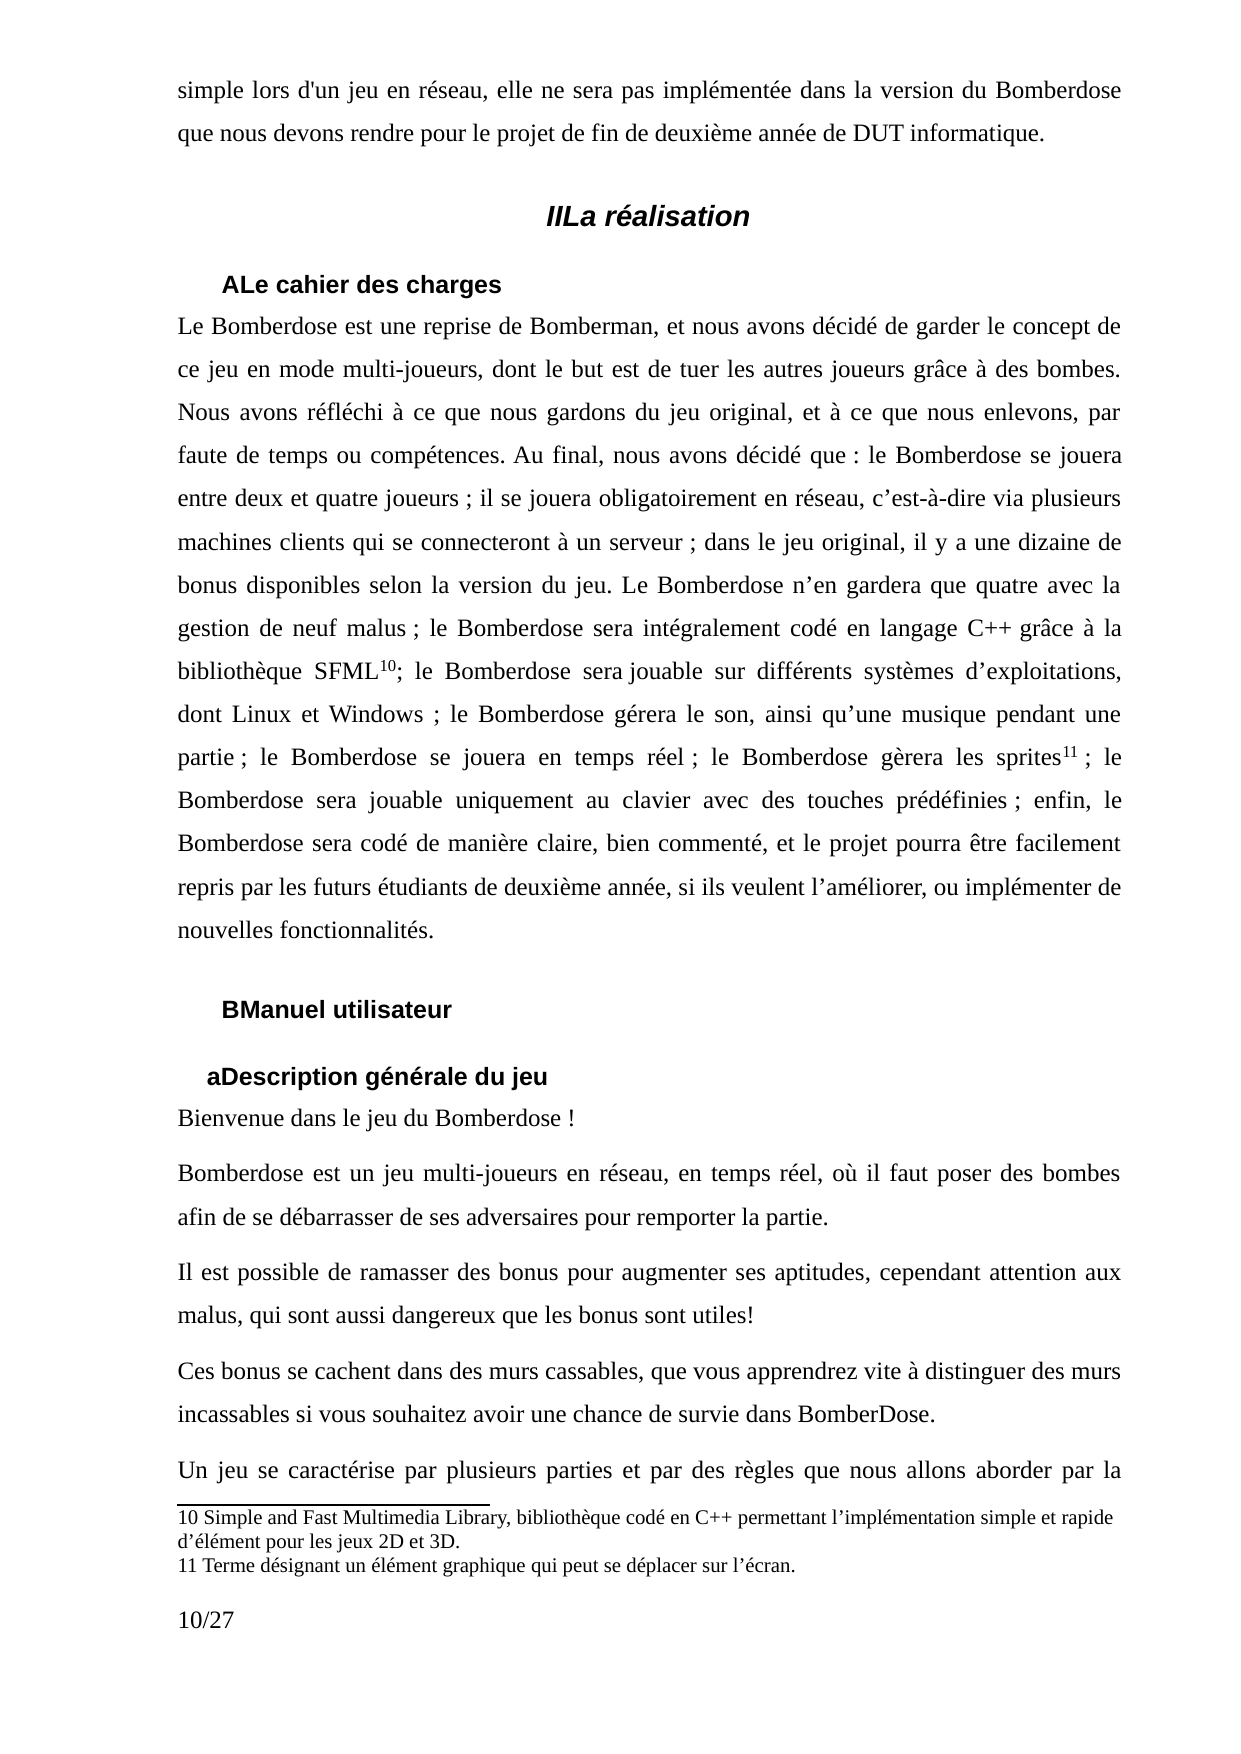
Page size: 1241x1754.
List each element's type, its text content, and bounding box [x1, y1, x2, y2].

text Bomberdose est un jeu multi-joueurs en réseau, en temps réel, où il faut poser des bombes afin de se débarrasser de ses adversaires pour remporter la partie. [177, 1158, 1122, 1230]
subtitle Description générale du jeu [177, 1062, 1122, 1090]
text Il est possible de ramasser des bonus pour augmenter ses aptitudes, cependant attention aux malus, qui sont aussi dangereux que les bonus sont utiles! [177, 1257, 1122, 1329]
text Un jeu se caractérise par plusieurs parties et par des règles que nous allons aborder par la [177, 1455, 1122, 1483]
text Le Bomberdose est une reprise de Bomberman, et nous avons décidé de garder le concept de ce jeu en mode multi-joueurs, dont le but est de tuer les autres joueurs grâce à des bombes. Nous avons réfléchi à ce que nous gardons du jeu original, et à ce que nous enlevons, par faute de temps ou compétences. Au final, nous avons décidé que : le Bomberdose se jouera entre deux et quatre joueurs ; il se jouera obligatoirement en réseau, c’est-à-dire via plusieurs machines clients qui se connecteront à un serveur ; dans le jeu original, il y a une dizaine de bonus disponibles selon la version du jeu. Le Bomberdose n’en gardera que quatre avec la gestion de neuf malus ; le Bomberdose sera intégralement codé en langage C++ grâce à la bibliothèque SFML; le Bomberdose sera jouable sur différents systèmes d’exploitations, dont Linux et Windows ; le Bomberdose gérera le son, ainsi qu’une musique pendant une partie ; le Bomberdose se jouera en temps réel ; le Bomberdose gèrera les sprites ; le Bomberdose sera jouable uniquement au clavier avec des touches prédéfinies ; enfin, le Bomberdose sera codé de manière claire, bien commenté, et le projet pourra être facilement repris par les futurs étudiants de deuxième année, si ils veulent l’améliorer, ou implémenter de nouvelles fonctionnalités. [177, 311, 1122, 943]
text Ces bonus se cachent dans des murs cassables, que vous apprendrez vite à distinguer des murs incassables si vous souhaitez avoir une chance de survie dans BomberDose. [177, 1356, 1122, 1428]
text Terme désignant un élément graphique qui peut se déplacer sur l’écran. [177, 1553, 1122, 1577]
text Bienvenue dans le jeu du Bomberdose ! [177, 1103, 1122, 1132]
subtitle La réalisation [177, 199, 1122, 232]
text simple lors d'un jeu en réseau, elle ne sera pas implémentée dans la version du Bomberdose que nous devons rendre pour le projet de fin de deuxième année de DUT informatique. [177, 75, 1122, 147]
subtitle Le cahier des charges [177, 270, 1122, 298]
subtitle Manuel utilisateur [177, 995, 1122, 1024]
text Simple and Fast Multimedia Library, bibliothèque codé en C++ permettant l’implémentation simple et rapide d’élément pour les jeux 2D et 3D. [177, 1505, 1122, 1553]
